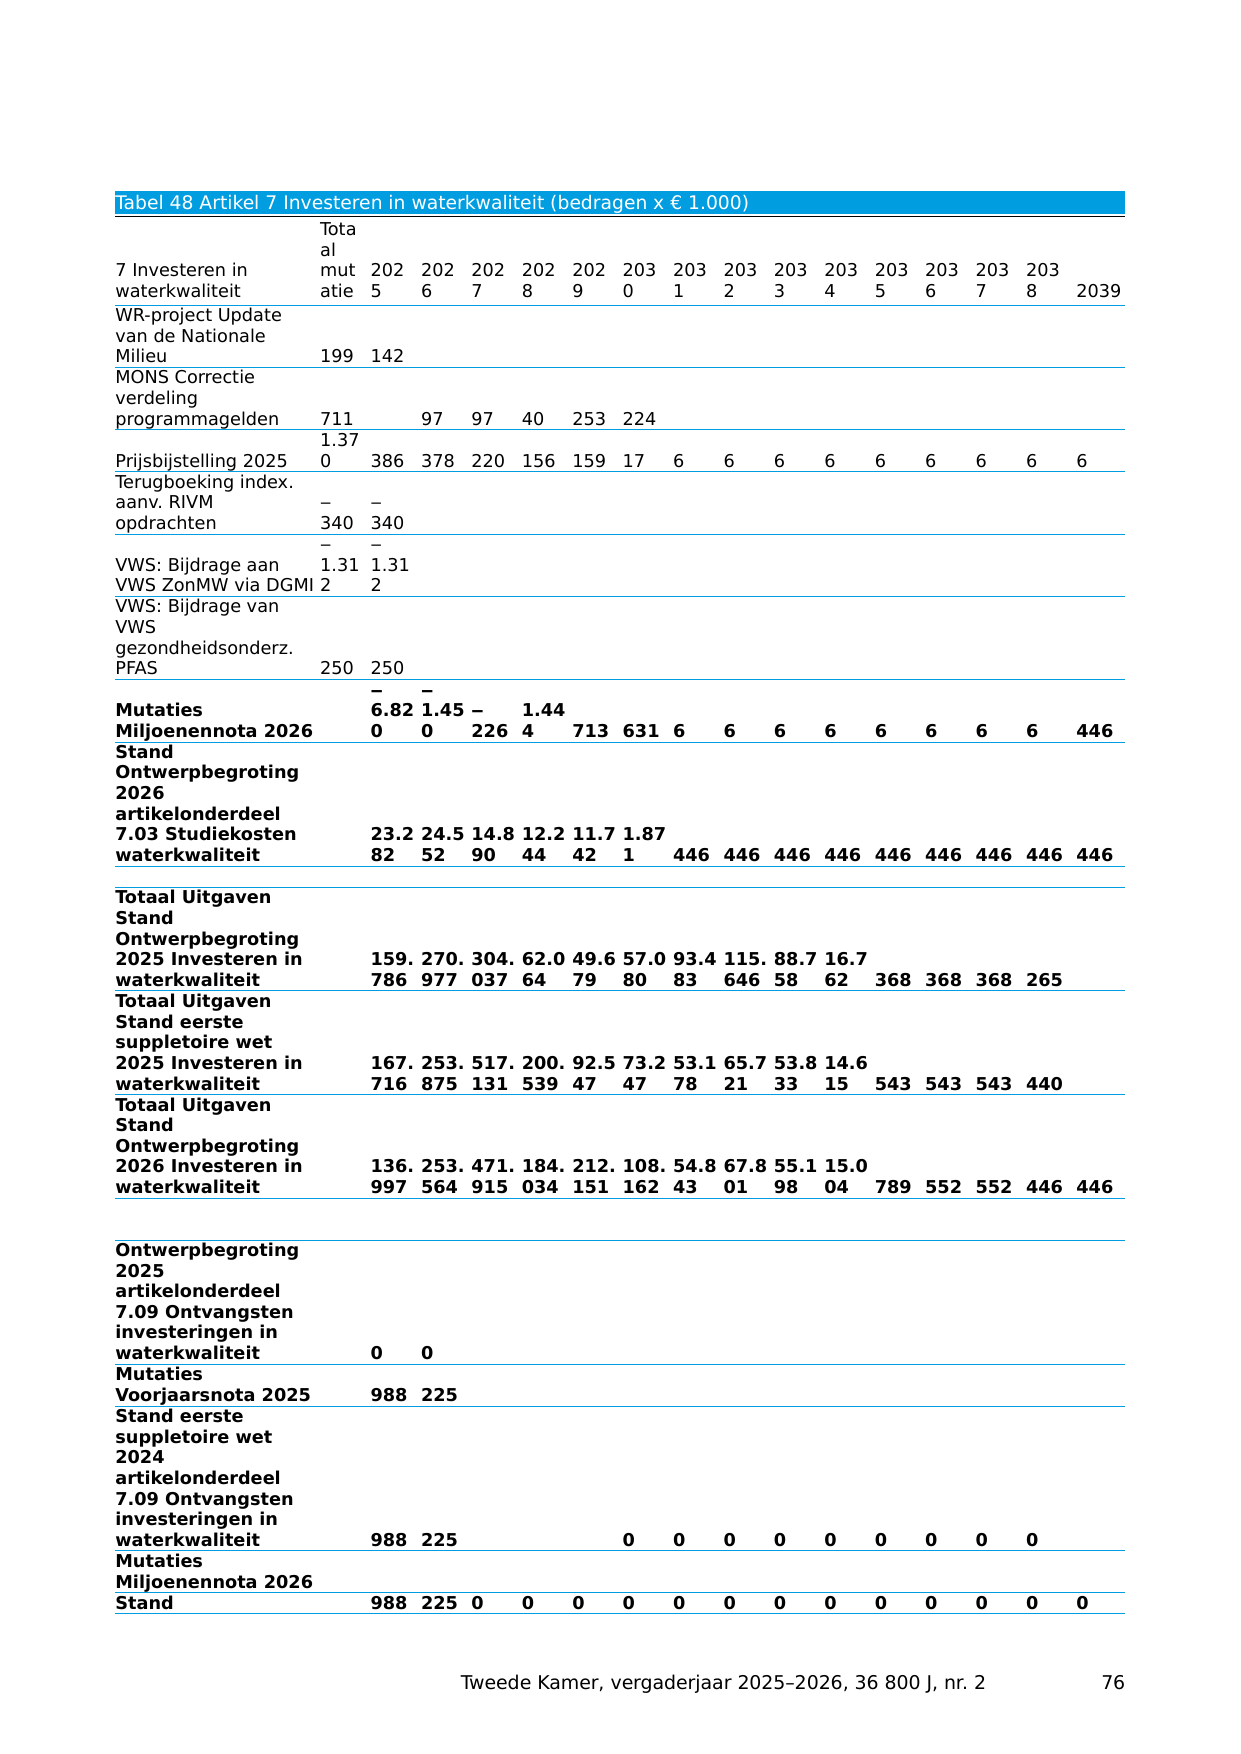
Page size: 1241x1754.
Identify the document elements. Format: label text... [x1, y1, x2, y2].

table_cell 2035 [872, 217, 922, 304]
table_cell ‒ 1.450 [418, 680, 468, 741]
table_cell [1073, 306, 1125, 367]
table_cell [973, 597, 1023, 679]
table_cell [771, 535, 821, 596]
table_cell 199 [317, 306, 367, 367]
table_cell 2028 [519, 217, 569, 304]
table_cell 53.833 [771, 991, 821, 1094]
table_cell 386 [368, 430, 418, 471]
table_cell [620, 1219, 670, 1239]
table_cell 0 [872, 1593, 922, 1613]
table_cell [720, 535, 771, 596]
table_cell [620, 472, 670, 533]
table_cell [1073, 867, 1125, 887]
table_cell [1023, 1241, 1073, 1364]
table_cell [317, 743, 367, 866]
table_cell [670, 597, 720, 679]
table_cell 200.539 [519, 991, 569, 1094]
table_cell [569, 1199, 619, 1219]
table_cell 368 [973, 888, 1023, 990]
table_cell 6 [720, 680, 771, 741]
table_cell 988 [368, 1407, 418, 1550]
table_cell [771, 867, 821, 887]
table_cell [872, 1365, 922, 1406]
table_cell [519, 535, 569, 596]
table_cell 368 [922, 888, 972, 990]
table_cell 2032 [720, 217, 771, 304]
table_cell VWS: Bijdrage van VWS gezondheidsonderz. PFAS [115, 597, 317, 679]
table_cell 270.977 [418, 888, 468, 990]
table_cell 159.786 [368, 888, 418, 990]
table_cell 156 [519, 430, 569, 471]
table_cell [973, 368, 1023, 429]
table_cell 0 [872, 1407, 922, 1550]
table_cell [468, 1551, 519, 1592]
table_cell 62.064 [519, 888, 569, 990]
table_cell [569, 1407, 619, 1550]
table_cell 440 [1023, 991, 1073, 1094]
table_cell [872, 535, 922, 596]
table_cell 0 [1023, 1593, 1073, 1613]
table_cell 14.615 [821, 991, 872, 1094]
table_cell [418, 535, 468, 596]
table_cell 0 [771, 1407, 821, 1550]
table_cell 713 [569, 680, 619, 741]
table_cell [720, 1199, 771, 1219]
table_cell Prijsbijstelling 2025 [115, 430, 317, 471]
table_cell [670, 1241, 720, 1364]
table_cell 0 [720, 1407, 771, 1550]
table_cell 0 [1073, 1593, 1125, 1613]
table_cell [368, 1551, 418, 1592]
table_cell 517.131 [468, 991, 519, 1094]
table_cell [317, 867, 367, 887]
table_cell [670, 472, 720, 533]
table_cell [720, 1551, 771, 1592]
table_cell [821, 535, 872, 596]
table_cell [720, 1219, 771, 1239]
table_cell [922, 306, 972, 367]
table_cell 446 [1023, 743, 1073, 866]
table_cell 1.370 [317, 430, 367, 471]
table_cell [468, 597, 519, 679]
table_cell Totaal Uitgaven Stand Ontwerpbegroting 2026 Investeren in waterkwaliteit [115, 1095, 317, 1198]
table_cell [368, 1219, 418, 1239]
table_cell [468, 1407, 519, 1550]
table_cell [771, 1551, 821, 1592]
table_cell 73.247 [620, 991, 670, 1094]
table_cell ‒ 226 [468, 680, 519, 741]
table_cell 6 [922, 430, 972, 471]
table_cell [317, 1407, 367, 1550]
table_cell 6 [872, 680, 922, 741]
table_cell 7 Investeren in waterkwaliteit [115, 217, 317, 304]
table_cell WR-project Update van de Nationale Milieu [115, 306, 317, 367]
table_cell 97 [418, 368, 468, 429]
table_cell [872, 1219, 922, 1239]
table_cell 6 [670, 430, 720, 471]
table_cell [569, 1365, 619, 1406]
table_cell 446 [922, 743, 972, 866]
table_cell [771, 1365, 821, 1406]
table_cell 446 [771, 743, 821, 866]
table_cell 711 [317, 368, 367, 429]
table_cell [872, 368, 922, 429]
table_cell [973, 1241, 1023, 1364]
table_cell [922, 1365, 972, 1406]
table_cell Stand Ontwerpbegroting 2026 artikelonderdeel 7.03 Studiekosten waterkwaliteit [115, 743, 317, 866]
table_cell 108.162 [620, 1095, 670, 1198]
table_cell 446 [973, 743, 1023, 866]
table_cell [1073, 1241, 1125, 1364]
table_cell 2026 [418, 217, 468, 304]
table_cell 0 [418, 1241, 468, 1364]
table_cell MONS Correctie verdeling programmagelden [115, 368, 317, 429]
table_cell [519, 306, 569, 367]
table_cell 184.034 [519, 1095, 569, 1198]
table_cell [973, 1219, 1023, 1239]
table_cell 6 [872, 430, 922, 471]
table_cell [1023, 1365, 1073, 1406]
table_cell [872, 1551, 922, 1592]
table_cell [771, 597, 821, 679]
table_cell [620, 1551, 670, 1592]
table_cell 1.444 [519, 680, 569, 741]
table_cell 14.890 [468, 743, 519, 866]
table_cell 446 [872, 743, 922, 866]
table_cell 0 [922, 1593, 972, 1613]
table_cell [1073, 597, 1125, 679]
table_cell [317, 1219, 367, 1239]
table_cell 446 [1073, 743, 1125, 866]
table_cell [720, 472, 771, 533]
table_cell 6 [720, 430, 771, 471]
table_cell Stand [115, 1593, 317, 1613]
table_cell [771, 306, 821, 367]
table_cell 471.915 [468, 1095, 519, 1198]
table_cell [720, 1365, 771, 1406]
table_cell 2031 [670, 217, 720, 304]
table_cell [317, 888, 367, 990]
table_cell [922, 535, 972, 596]
table_cell 265 [1023, 888, 1073, 990]
table_cell ‒ 1.312 [317, 535, 367, 596]
table_cell 49.679 [569, 888, 619, 990]
table_cell [670, 1551, 720, 1592]
table_cell [317, 991, 367, 1094]
table_cell [317, 1593, 367, 1613]
table_cell 6 [771, 680, 821, 741]
table_cell ‒ 340 [368, 472, 418, 533]
table_cell 0 [771, 1593, 821, 1613]
table_cell [973, 306, 1023, 367]
table_cell 552 [973, 1095, 1023, 1198]
table_cell [468, 1365, 519, 1406]
table_cell [317, 680, 367, 741]
table_cell [569, 597, 619, 679]
table_cell 115.646 [720, 888, 771, 990]
table_cell [1023, 597, 1073, 679]
table_cell [872, 867, 922, 887]
table_cell [418, 597, 468, 679]
table_cell 88.758 [771, 888, 821, 990]
table_cell [771, 368, 821, 429]
table_cell [872, 1241, 922, 1364]
table_cell 55.198 [771, 1095, 821, 1198]
table_cell 6 [973, 680, 1023, 741]
table_cell 543 [872, 991, 922, 1094]
table_cell [569, 1551, 619, 1592]
table_cell [720, 306, 771, 367]
table_cell [1073, 1219, 1125, 1239]
table_cell 17 [620, 430, 670, 471]
table_cell 220 [468, 430, 519, 471]
table_cell [519, 867, 569, 887]
table_cell [468, 306, 519, 367]
table_cell [317, 1365, 367, 1406]
table_cell 57.080 [620, 888, 670, 990]
table_cell 552 [922, 1095, 972, 1198]
table_cell [1073, 991, 1125, 1094]
table_cell [317, 1095, 367, 1198]
table_cell [670, 306, 720, 367]
table_cell 6 [821, 680, 872, 741]
table_cell [1023, 535, 1073, 596]
table_cell Mutaties Miljoenennota 2026 [115, 680, 317, 741]
table_cell [973, 1199, 1023, 1219]
table_cell [468, 1241, 519, 1364]
table_cell VWS: Bijdrage aan VWS ZonMW via DGMI [115, 535, 317, 596]
table_cell 6 [1073, 430, 1125, 471]
table_cell 446 [1073, 1095, 1125, 1198]
table_cell [821, 368, 872, 429]
table_cell 0 [569, 1593, 619, 1613]
table_cell 2033 [771, 217, 821, 304]
table_cell 0 [519, 1593, 569, 1613]
table_cell 0 [821, 1407, 872, 1550]
table_cell [1073, 472, 1125, 533]
table_cell [821, 867, 872, 887]
table_cell [368, 1199, 418, 1219]
table_cell 253 [569, 368, 619, 429]
table_cell [569, 535, 619, 596]
table_cell [670, 867, 720, 887]
table_cell ‒ 1.312 [368, 535, 418, 596]
table_cell 15.004 [821, 1095, 872, 1198]
table_cell [368, 867, 418, 887]
table_cell [519, 472, 569, 533]
table_cell 11.742 [569, 743, 619, 866]
table_cell 12.244 [519, 743, 569, 866]
table_cell 2029 [569, 217, 619, 304]
table_cell [1023, 1551, 1073, 1592]
table_cell 378 [418, 430, 468, 471]
table_cell [771, 1219, 821, 1239]
table_cell 16.762 [821, 888, 872, 990]
table_cell [519, 1407, 569, 1550]
table_cell [418, 1199, 468, 1219]
table_cell [771, 472, 821, 533]
table_cell [418, 472, 468, 533]
table_cell [620, 306, 670, 367]
table_cell [771, 1199, 821, 1219]
table_cell 54.843 [670, 1095, 720, 1198]
table_cell [670, 1365, 720, 1406]
table_cell [1073, 1365, 1125, 1406]
table_cell [922, 1199, 972, 1219]
table_cell [922, 368, 972, 429]
table_cell [1073, 1199, 1125, 1219]
table_cell 0 [670, 1593, 720, 1613]
table_cell 92.547 [569, 991, 619, 1094]
table_cell [519, 1365, 569, 1406]
table_cell 225 [418, 1407, 468, 1550]
table_cell 543 [922, 991, 972, 1094]
table_cell Totaal Uitgaven Stand eerste suppletoire wet 2025 Investeren in waterkwaliteit [115, 991, 317, 1094]
table_cell [519, 1551, 569, 1592]
table_cell [973, 472, 1023, 533]
table_cell [973, 1551, 1023, 1592]
table_cell [771, 1241, 821, 1364]
table_cell [620, 1199, 670, 1219]
table_cell [620, 867, 670, 887]
table_cell 988 [368, 1593, 418, 1613]
table_cell 224 [620, 368, 670, 429]
table_cell [973, 535, 1023, 596]
table_cell 6 [1023, 430, 1073, 471]
table_cell [1073, 1407, 1125, 1550]
table_cell [872, 306, 922, 367]
table_cell Totaal Uitgaven Stand Ontwerpbegroting 2025 Investeren in waterkwaliteit [115, 888, 317, 990]
table_cell 1.871 [620, 743, 670, 866]
table_cell 23.282 [368, 743, 418, 866]
table_cell 167.716 [368, 991, 418, 1094]
table_cell 368 [872, 888, 922, 990]
table_cell 446 [720, 743, 771, 866]
table_cell 2027 [468, 217, 519, 304]
table_cell [620, 1241, 670, 1364]
table_cell [468, 535, 519, 596]
table_cell 24.552 [418, 743, 468, 866]
table_cell 136.997 [368, 1095, 418, 1198]
table_cell 225 [418, 1365, 468, 1406]
table_cell [620, 597, 670, 679]
table_cell 0 [821, 1593, 872, 1613]
table_cell [519, 1199, 569, 1219]
table_cell 446 [1023, 1095, 1073, 1198]
table_cell 212.151 [569, 1095, 619, 1198]
table_cell 0 [468, 1593, 519, 1613]
table_cell [821, 597, 872, 679]
table_cell [569, 1241, 619, 1364]
table_cell 0 [620, 1593, 670, 1613]
table_cell [821, 1241, 872, 1364]
table_cell 0 [1023, 1407, 1073, 1550]
table_cell 543 [973, 991, 1023, 1094]
table_cell 67.801 [720, 1095, 771, 1198]
table_cell 6 [1023, 680, 1073, 741]
table_cell 225 [418, 1593, 468, 1613]
table_cell 446 [821, 743, 872, 866]
table_cell 0 [620, 1407, 670, 1550]
table_cell [1073, 535, 1125, 596]
table_cell [821, 306, 872, 367]
table_cell [317, 1551, 367, 1592]
table_cell ‒ 6.820 [368, 680, 418, 741]
table_cell [720, 597, 771, 679]
table_cell [720, 867, 771, 887]
table_cell [418, 306, 468, 367]
table_cell [468, 472, 519, 533]
table_cell [468, 867, 519, 887]
table_cell 6 [821, 430, 872, 471]
table_cell [922, 1241, 972, 1364]
table_cell [115, 867, 317, 887]
table_cell 2038 [1023, 217, 1073, 304]
table_cell [1023, 368, 1073, 429]
table_cell 789 [872, 1095, 922, 1198]
table_cell 250 [368, 597, 418, 679]
table_cell [519, 597, 569, 679]
table_cell [821, 1219, 872, 1239]
table_cell Ontwerpbegroting 2025 artikelonderdeel 7.09 Ontvangsten investeringen in waterkwaliteit [115, 1241, 317, 1364]
table_cell [872, 1199, 922, 1219]
table_cell [821, 1365, 872, 1406]
table_cell 142 [368, 306, 418, 367]
table_cell [922, 1219, 972, 1239]
table_cell 53.178 [670, 991, 720, 1094]
table_cell [922, 867, 972, 887]
table_cell 6 [670, 680, 720, 741]
table_cell 250 [317, 597, 367, 679]
table_cell [922, 472, 972, 533]
table_cell 2039 [1073, 217, 1125, 304]
table_cell 40 [519, 368, 569, 429]
table_cell [418, 1219, 468, 1239]
table_cell [519, 1241, 569, 1364]
table_cell [468, 1219, 519, 1239]
table_cell Mutaties Voorjaarsnota 2025 [115, 1365, 317, 1406]
table_cell [670, 1199, 720, 1219]
table_cell 6 [973, 430, 1023, 471]
table_cell [569, 1219, 619, 1239]
table_cell ‒ 340 [317, 472, 367, 533]
table_cell [1073, 368, 1125, 429]
table_cell 446 [670, 743, 720, 866]
table_cell 65.721 [720, 991, 771, 1094]
table_cell [670, 368, 720, 429]
table_cell [670, 1219, 720, 1239]
table_cell [418, 867, 468, 887]
table_cell [115, 1199, 317, 1219]
table_cell Stand eerste suppletoire wet 2024 artikelonderdeel 7.09 Ontvangsten investeringen in waterkwaliteit [115, 1407, 317, 1550]
table_cell 6 [771, 430, 821, 471]
table_cell [821, 1199, 872, 1219]
table_cell [317, 1199, 367, 1219]
table_cell 0 [368, 1241, 418, 1364]
table_cell [1023, 1219, 1073, 1239]
table_cell [720, 368, 771, 429]
table_cell [1023, 306, 1073, 367]
table_cell [973, 867, 1023, 887]
table_cell [569, 867, 619, 887]
table_cell 159 [569, 430, 619, 471]
table_cell 93.483 [670, 888, 720, 990]
table_cell 0 [922, 1407, 972, 1550]
table_cell 0 [973, 1407, 1023, 1550]
table_cell 97 [468, 368, 519, 429]
table_cell 253.564 [418, 1095, 468, 1198]
table_cell [620, 1365, 670, 1406]
table_cell 988 [368, 1365, 418, 1406]
table_cell 631 [620, 680, 670, 741]
table_cell 304.037 [468, 888, 519, 990]
table_cell 0 [720, 1593, 771, 1613]
table_cell Terugboeking index. aanv. RIVM opdrachten [115, 472, 317, 533]
table_cell 2036 [922, 217, 972, 304]
table_cell 446 [1073, 680, 1125, 741]
table_cell [569, 306, 619, 367]
table_cell [418, 1551, 468, 1592]
table_cell [1023, 867, 1073, 887]
table_cell [1023, 1199, 1073, 1219]
table_cell [569, 472, 619, 533]
table_cell [317, 1241, 367, 1364]
table_cell 2030 [620, 217, 670, 304]
table_cell [1023, 472, 1073, 533]
table_cell [519, 1219, 569, 1239]
table_cell [922, 1551, 972, 1592]
table_cell [821, 472, 872, 533]
table_cell [670, 535, 720, 596]
table_cell 253.875 [418, 991, 468, 1094]
table_cell [1073, 888, 1125, 990]
table_cell [821, 1551, 872, 1592]
table_cell [973, 1365, 1023, 1406]
table_cell 0 [973, 1593, 1023, 1613]
table_cell 2034 [821, 217, 872, 304]
table_cell [368, 368, 418, 429]
table_cell [720, 1241, 771, 1364]
table_cell [872, 472, 922, 533]
table_cell Mutaties Miljoenennota 2026 [115, 1551, 317, 1592]
table_cell 2025 [368, 217, 418, 304]
table_cell [468, 1199, 519, 1219]
table_cell 0 [670, 1407, 720, 1550]
table_cell [1073, 1551, 1125, 1592]
table_cell Totaal mutatie [317, 217, 367, 304]
table_cell [922, 597, 972, 679]
table_cell 6 [922, 680, 972, 741]
table_cell [620, 535, 670, 596]
table_cell [872, 597, 922, 679]
table_cell 2037 [973, 217, 1023, 304]
table_cell [115, 1219, 317, 1239]
